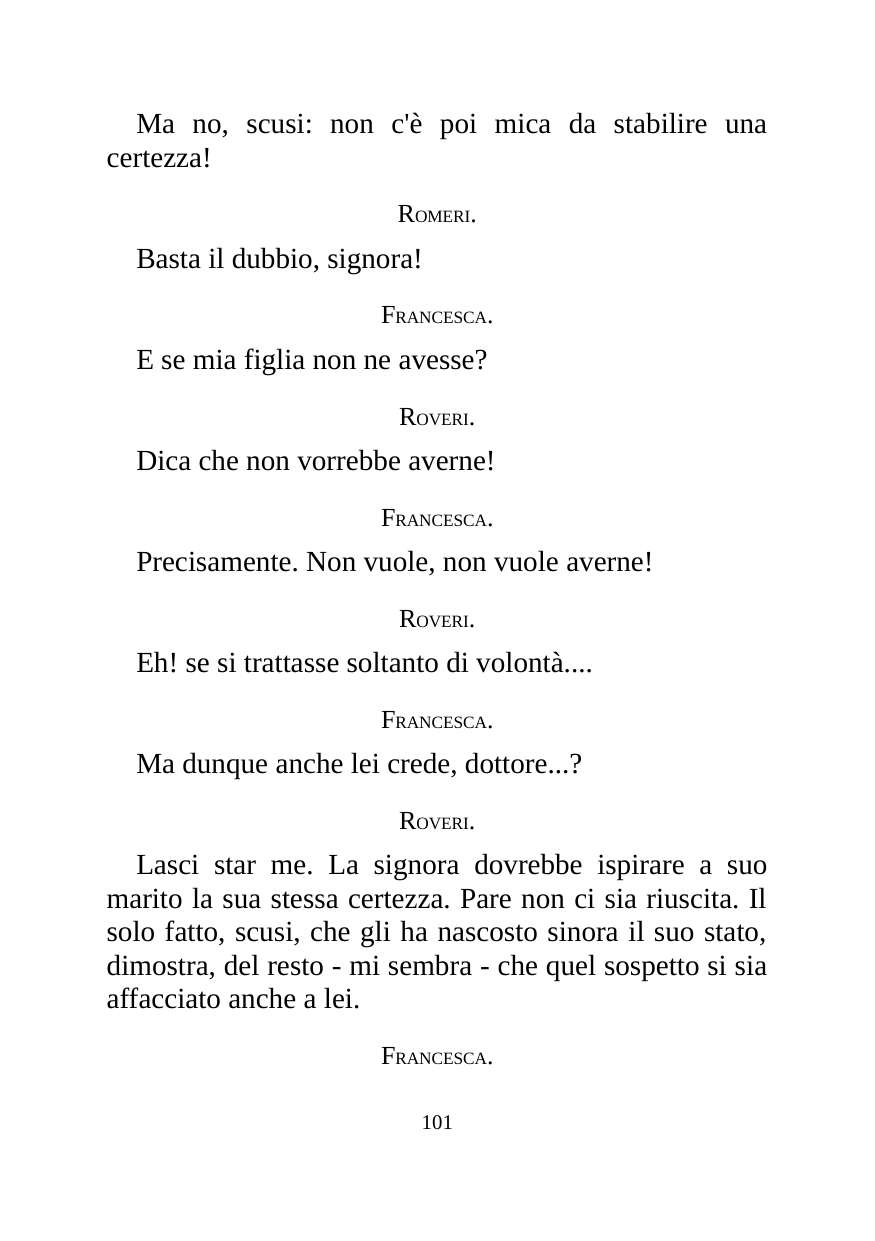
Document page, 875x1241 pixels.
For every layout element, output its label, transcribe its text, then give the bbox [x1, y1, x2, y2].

text Ma dunque anche lei crede, dottore...? [106, 746, 768, 780]
text E se mia figlia non ne avesse? [106, 342, 768, 376]
text Francesca. [106, 1040, 768, 1070]
text Roveri. [106, 603, 768, 633]
text Eh! se si trattasse soltanto di volontà.... [106, 645, 768, 679]
text Dica che non vorrebbe averne! [106, 443, 768, 477]
text Precisamente. Non vuole, non vuole averne! [106, 544, 768, 578]
text Roveri. [106, 805, 768, 835]
text Francesca. [106, 704, 768, 734]
text Romeri. [106, 198, 768, 228]
text Ma no, scusi: non c'è poi mica da stabilire una certezza! [106, 106, 768, 173]
text Basta il dubbio, signora! [106, 241, 768, 274]
text Lasci star me. La signora dovrebbe ispirare a suo marito la sua stessa certezza. Pare non ci sia riuscita. Il solo fatto, scusi, che gli ha nascosto sinora il suo stato, dimostra, del resto - mi sembra - che quel sospetto si sia affacciato anche a lei. [106, 847, 768, 1015]
text Roveri. [106, 401, 768, 431]
text Francesca. [106, 299, 768, 329]
text Francesca. [106, 502, 768, 532]
